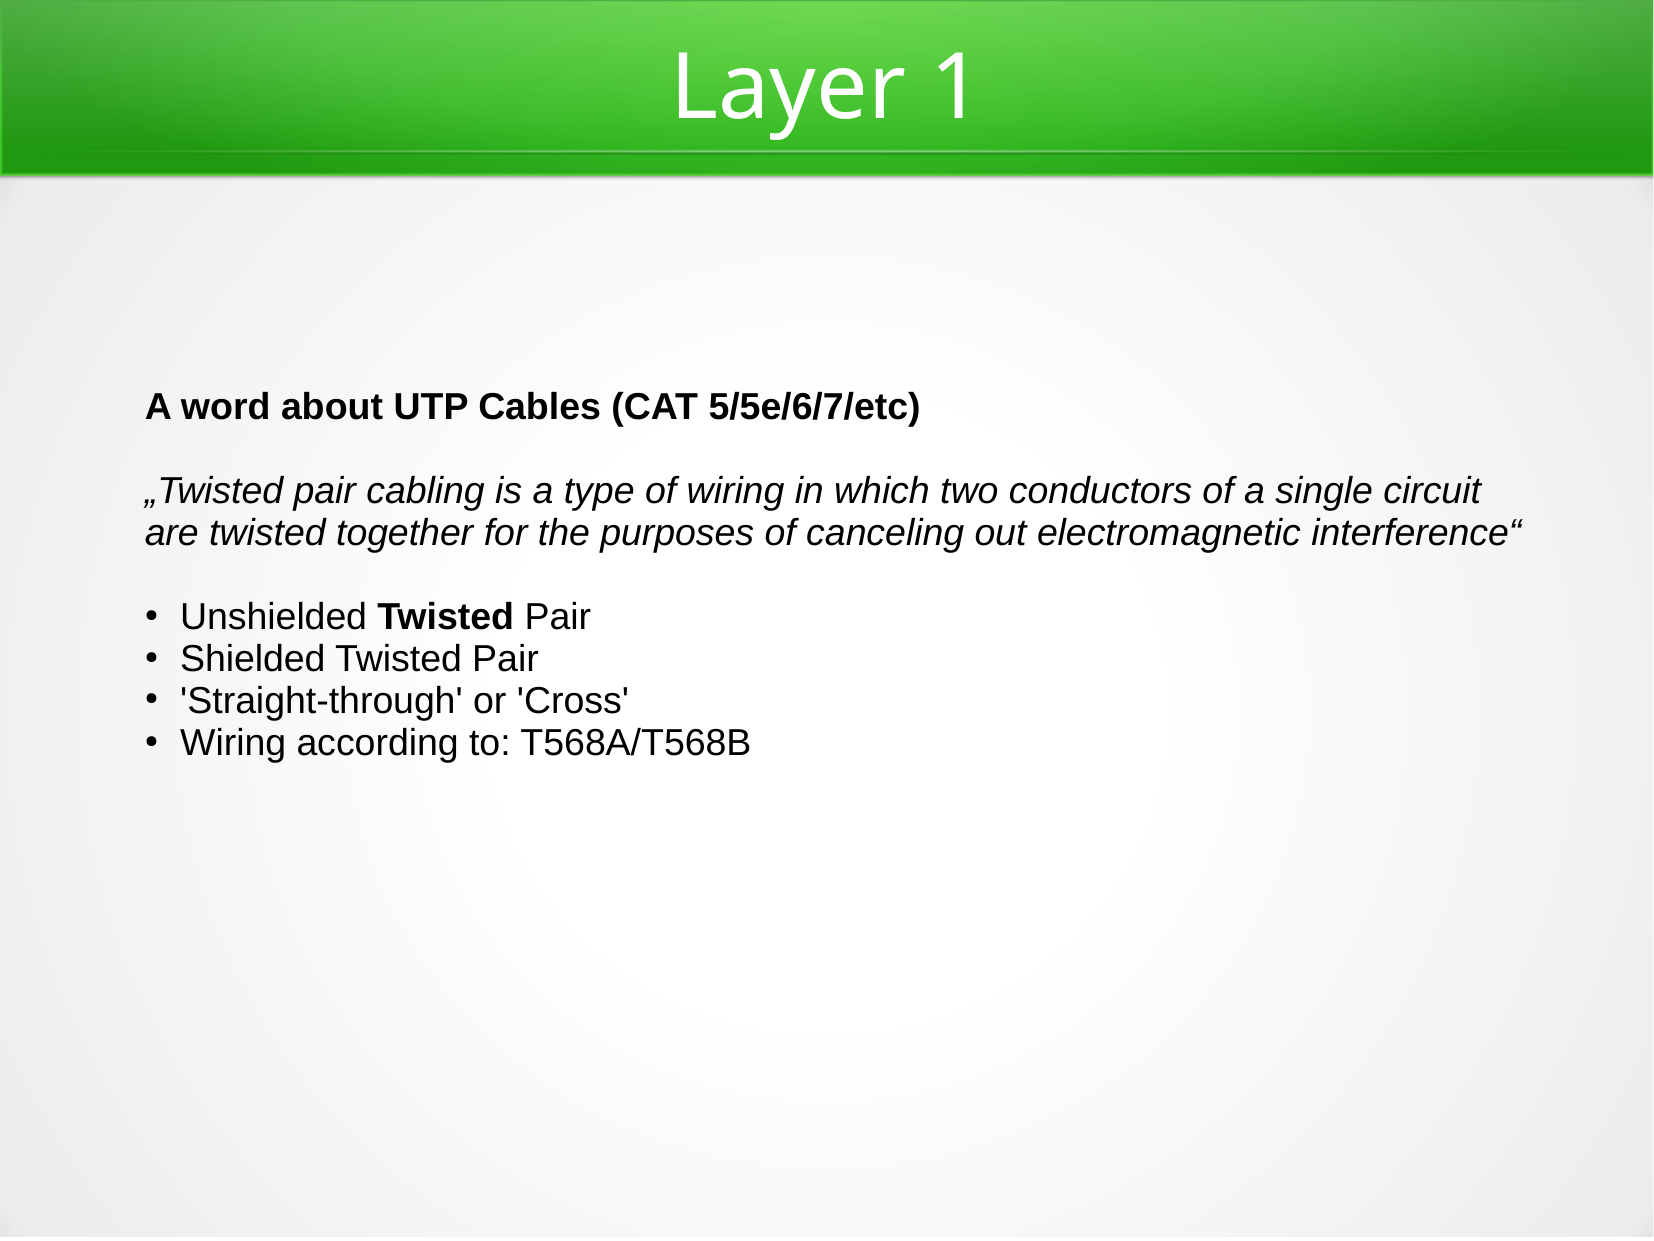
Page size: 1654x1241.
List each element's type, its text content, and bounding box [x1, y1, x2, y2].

picture [0, 0, 1654, 1237]
text_box A word about UTP Cables (CAT 5/5e/6/7/etc) „Twisted pair cabling is a type of wiring in which two conductors of a single circuit are twisted together for the purposes of canceling out electromagnetic interference“ Unshielded Twisted Pair Shielded Twisted Pair 'Straight-through' or 'Cross' Wiring according to: T568A/T568B [129, 377, 1548, 839]
title [82, 11, 1571, 154]
